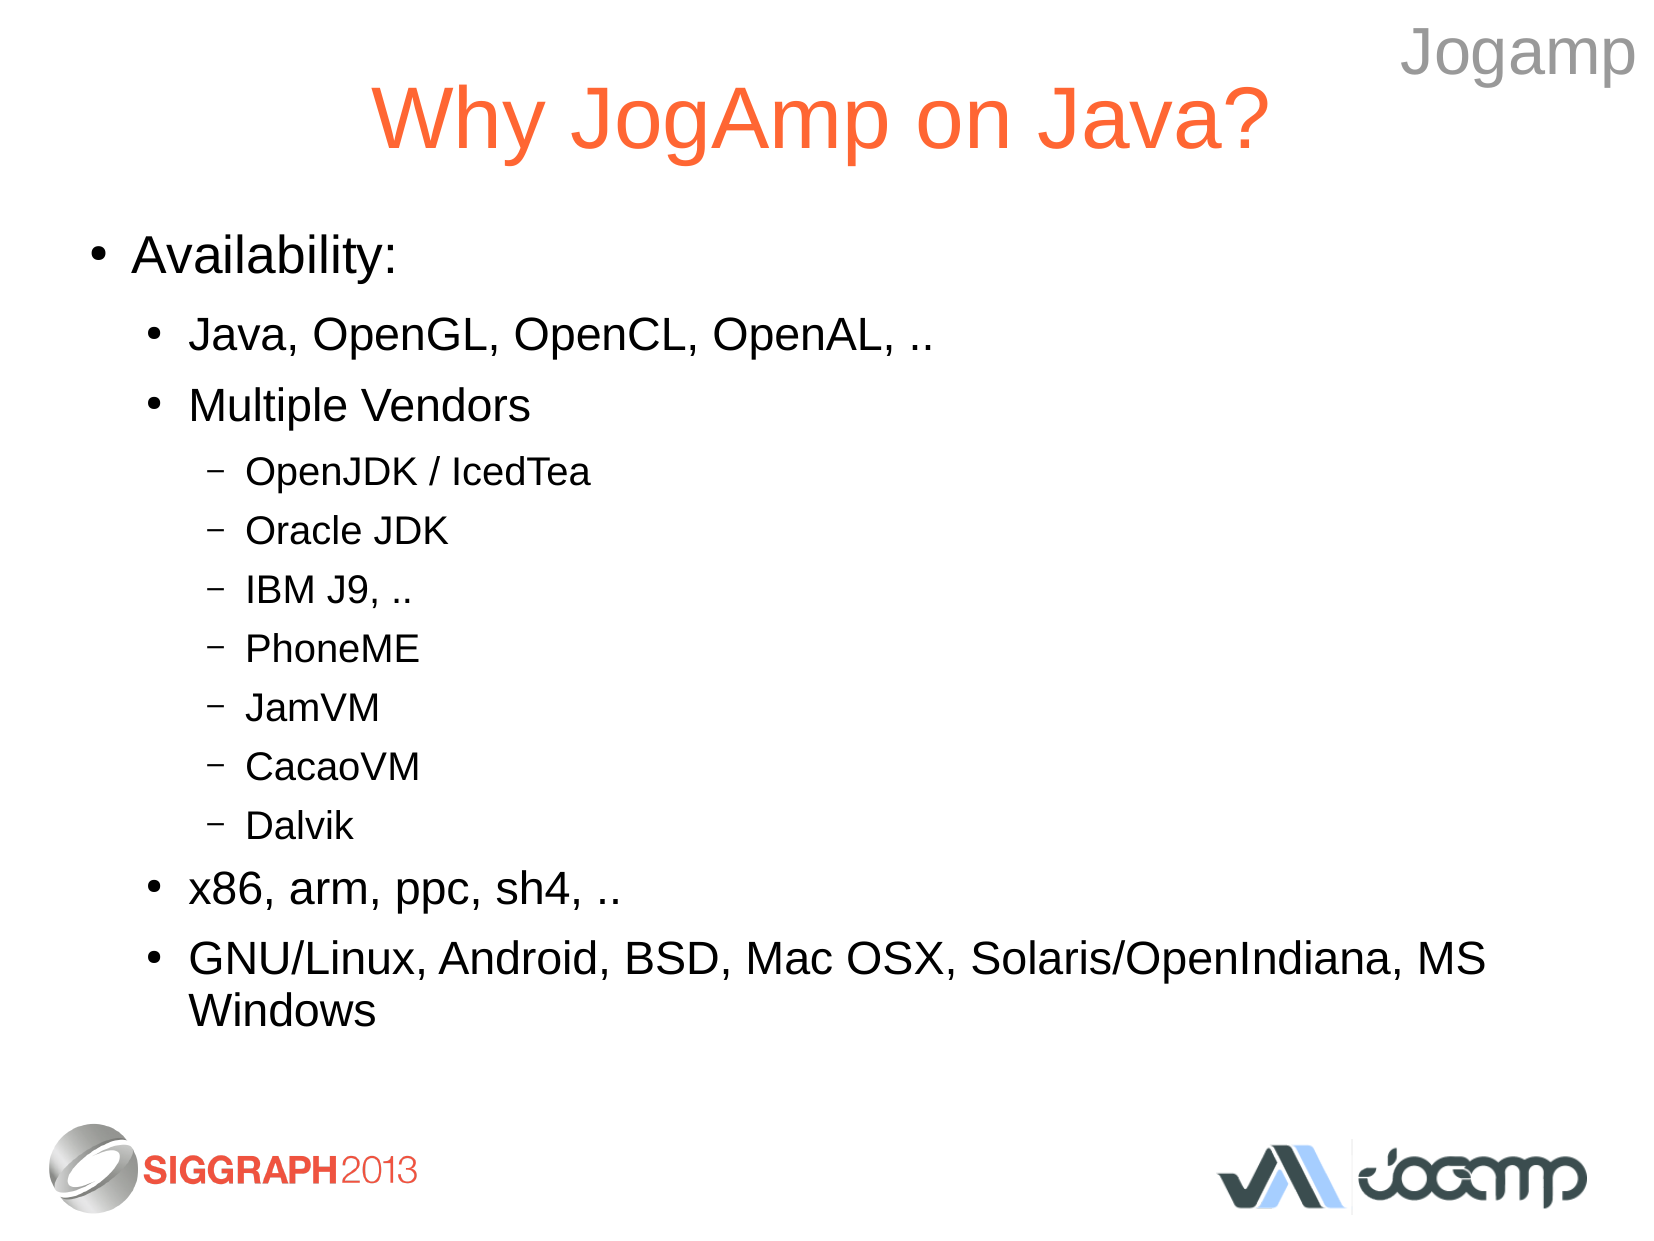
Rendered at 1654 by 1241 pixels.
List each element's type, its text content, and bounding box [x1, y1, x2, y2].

list Availability: Java, OpenGL, OpenCL, OpenAL, .. Multiple Vendors OpenJDK / IcedTea Oracle JDK IBM J9, .. PhoneME JamVM CacaoVM Dalvik x86, arm, ppc, sh4, .. GNU/Linux, Android, BSD, Mac OSX, Solaris/OpenIndiana, MS Windows [75, 225, 1571, 1044]
picture [45, 1122, 421, 1215]
title Why JogAmp on Java? [68, 56, 1576, 181]
picture [1215, 1139, 1587, 1215]
text_box Jogamp [1385, 6, 1654, 112]
